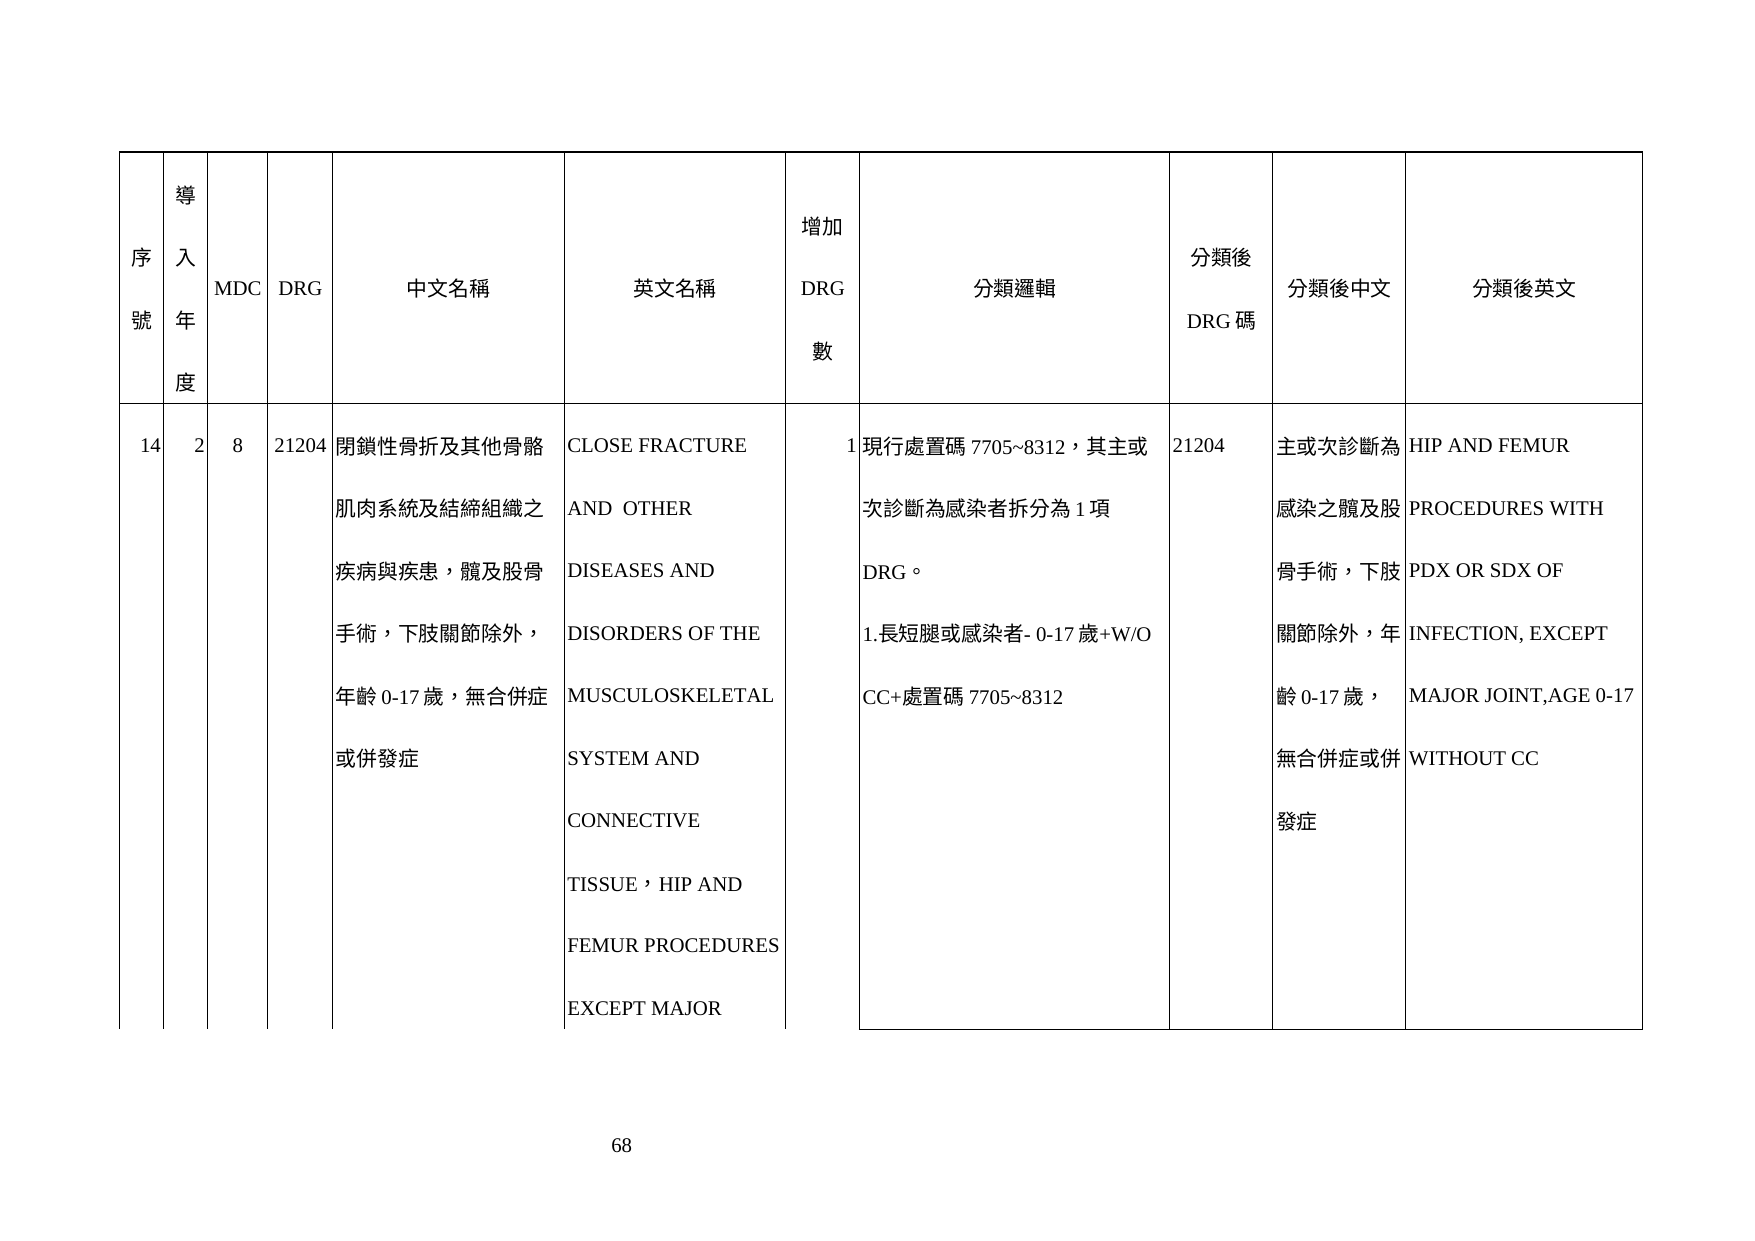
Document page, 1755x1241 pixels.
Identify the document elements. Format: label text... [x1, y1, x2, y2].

table_cell 主或次診斷為感染之髖及股骨手術，下肢關節除外，年齡0-17歲，無合併症或併發症 [1273, 404, 1405, 1028]
table_cell 現行處置碼7705~8312，其主或次診斷為感染者拆分為1項DRG。 1.長短腿或感染者- 0-17歲+W/O CC+處置碼7705~8312 [860, 404, 1169, 1028]
table_cell 8 [208, 404, 267, 1028]
table_cell HIP AND FEMUR PROCEDURES WITH PDX OR SDX OF INFECTION, EXCEPT MAJOR JOINT,AGE 0-17 WITHOUT CC [1406, 404, 1642, 1028]
table_header 分類邏輯 [860, 153, 1169, 402]
table_cell 21204 [268, 404, 332, 1028]
table_header 分類後英文 [1406, 153, 1642, 402]
table_header 分類後中文 [1273, 153, 1405, 402]
table_cell 1 [786, 404, 859, 1028]
table_cell 2 [164, 404, 207, 1028]
table_header MDC [208, 153, 267, 402]
table_header 英文名稱 [565, 153, 785, 402]
table_header 導入年度 [164, 153, 207, 402]
table_header 增加DRG數 [786, 153, 859, 402]
table_header DRG [268, 153, 332, 402]
table_header 中文名稱 [333, 153, 564, 402]
table_header 序號 [120, 153, 163, 402]
table_cell 14 [120, 404, 163, 1028]
table_header 分類後 DRG碼 [1170, 153, 1272, 402]
table_cell CLOSE FRACTURE AND OTHER DISEASES AND DISORDERS OF THE MUSCULOSKELETAL SYSTEM AND CONNECTIVE TISSUE，HIP AND FEMUR PROCEDURES EXCEPT MAJOR [565, 404, 785, 1028]
table_cell 21204 [1170, 404, 1272, 1028]
table_cell 閉鎖性骨折及其他骨骼肌肉系統及結締組織之疾病與疾患，髖及股骨手術，下肢關節除外，年齡0-17歲，無合併症或併發症 [333, 404, 564, 1028]
